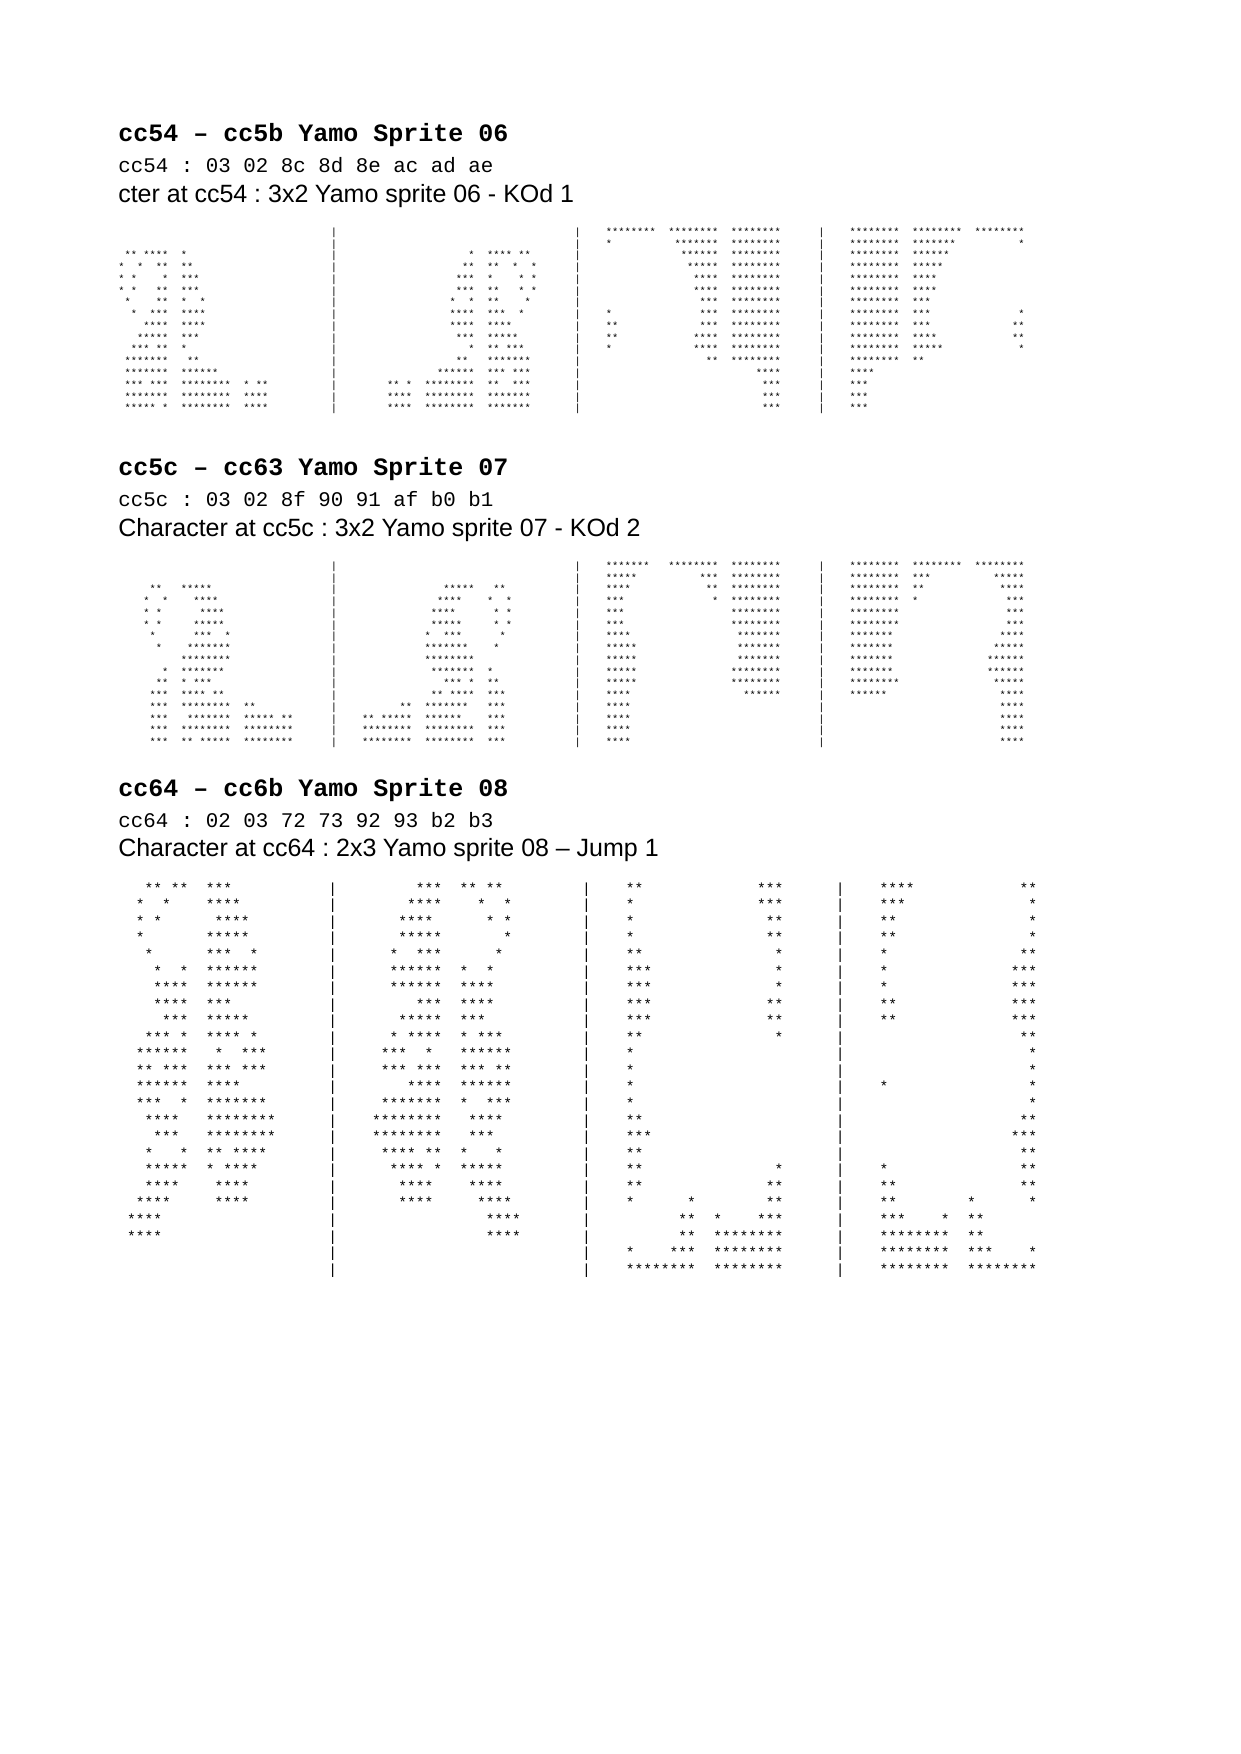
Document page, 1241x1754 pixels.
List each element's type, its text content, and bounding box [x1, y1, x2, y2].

subtitle cc64 – cc6b Yamo Sprite 08 [118, 775, 1122, 804]
text | | * ******* ******** | ******** ******* * [118, 238, 1122, 250]
text ****** * *** | *** * ****** | * | * [118, 1047, 1122, 1063]
text **** ****** | ****** **** | *** * | * *** [118, 980, 1122, 997]
text **** **** | **** **** | * * ** | ** * * [118, 1196, 1122, 1212]
text ***** *** | *** ***** | ** **** ******** | ******** **** ** [118, 332, 1122, 344]
text * *** * | * *** * | ** * | * ** [118, 947, 1122, 964]
text * ******* | ******* * | ***** ******* | ******* ***** [118, 643, 1122, 655]
subtitle cc54 – cc5b Yamo Sprite 06 [118, 121, 1122, 149]
subtitle cc5c – cc63 Yamo Sprite 07 [118, 455, 1122, 483]
text * * ** *** | *** ** * * | **** ******** | ******** **** [118, 285, 1122, 297]
text *** ******** | ******** *** | *** | *** [118, 1129, 1122, 1146]
text *** * **** * | * **** * *** | ** * | ** [118, 1030, 1122, 1047]
text *** ** * | * ** *** | * **** ******** | ******** ***** * [118, 344, 1122, 356]
text | | ******** ******** ******** | ******** ******** ******** [118, 227, 1122, 238]
text ** * *** | *** * ** | ***** ******** | ******** ***** [118, 678, 1122, 690]
text | | ******** ******** | ******** ******** [118, 1262, 1122, 1278]
text *** ** ***** ******** | ******** ******** *** | **** | **** [118, 737, 1122, 749]
text * *** * | * *** * | **** ******* | ******* **** [118, 631, 1122, 643]
text * * **** | **** * * | *** ******** | ******** *** [118, 608, 1122, 619]
text *** **** ** | ** **** *** | **** ****** | ****** **** [118, 690, 1122, 702]
text **** **** | **** **** | ** *** ******** | ******** *** ** [118, 321, 1122, 332]
text | | ******* ******** ******** | ******** ******** ******** [118, 561, 1122, 572]
text ** *** *** *** | *** *** *** ** | * | * [118, 1063, 1122, 1080]
text * ******* | ******* * | ***** ******** | ******* ****** [118, 666, 1122, 678]
text *** ******** ******** | ******** ******** *** | **** | **** [118, 725, 1122, 737]
text Character at cc5c : 3x2 Yamo sprite 07 - KOd 2 [118, 513, 1122, 542]
text * * ** **** | **** ** * * | ** | ** [118, 1146, 1122, 1162]
text * *** **** | **** *** * | * *** ******** | ******** *** * [118, 309, 1122, 321]
text cter at cc54 : 3x2 Yamo sprite 06 - KOd 1 [118, 179, 1122, 208]
text * * **** | **** * * | * ** | ** * [118, 914, 1122, 931]
text ******* ****** | ****** *** *** | **** | **** [118, 368, 1122, 379]
text cc5c : 03 02 8f 90 91 af b0 b1 [118, 489, 1122, 513]
text ******** | ******** | ***** ******* | ******* ****** [118, 655, 1122, 666]
text cc64 : 02 03 72 73 92 93 b2 b3 [118, 810, 1122, 833]
text **** | **** | ** ******** | ******** ** [118, 1229, 1122, 1245]
text ******* ******** **** | **** ******** ******* | *** | *** [118, 391, 1122, 403]
text * * **** | **** * * | * *** | *** * [118, 897, 1122, 914]
text *** ******** ** | ** ******* *** | **** | **** [118, 702, 1122, 713]
text ** ** *** | *** ** ** | ** *** | **** ** [118, 881, 1122, 897]
text ** **** * | * **** ** | ****** ******** | ******** ****** [118, 250, 1122, 262]
text ***** * ******** **** | **** ******** ******* | *** | *** [118, 403, 1122, 415]
text * * ****** | ****** * * | *** * | * *** [118, 964, 1122, 980]
text Character at cc64 : 2x3 Yamo sprite 08 – Jump 1 [118, 833, 1122, 862]
text ** ***** | ***** ** | **** ** ******** | ******** ** **** [118, 584, 1122, 596]
text * * **** | **** * * | *** * ******** | ******** * *** [118, 596, 1122, 608]
text ***** * **** | **** * ***** | ** * | * ** [118, 1162, 1122, 1179]
text **** | **** | ** * *** | *** * ** [118, 1212, 1122, 1229]
text | | ***** *** ******** | ******** *** ***** [118, 572, 1122, 584]
text * * * *** | *** * * * | **** ******** | ******** **** [118, 274, 1122, 285]
text * ** * * | * * ** * | *** ******** | ******** *** [118, 297, 1122, 309]
text *** ******* ***** ** | ** ***** ****** *** | **** | **** [118, 713, 1122, 725]
text ******* ** | ** ******* | ** ******** | ******** ** [118, 356, 1122, 368]
text ****** **** | **** ****** | * | * * [118, 1080, 1122, 1096]
text * * ***** | ***** * * | *** ******** | ******** *** [118, 619, 1122, 631]
text cc54 : 03 02 8c 8d 8e ac ad ae [118, 155, 1122, 179]
text **** *** | *** **** | *** ** | ** *** [118, 997, 1122, 1013]
text *** ***** | ***** *** | *** ** | ** *** [118, 1013, 1122, 1030]
text *** *** ******** * ** | ** * ******** ** *** | *** | *** [118, 379, 1122, 391]
text * ***** | ***** * | * ** | ** * [118, 931, 1122, 947]
text * * ** ** | ** ** * * | ***** ******** | ******** ***** [118, 262, 1122, 274]
text *** * ******* | ******* * *** | * | * [118, 1096, 1122, 1113]
text | | * *** ******** | ******** *** * [118, 1245, 1122, 1262]
text **** **** | **** **** | ** ** | ** ** [118, 1179, 1122, 1196]
text **** ******** | ******** **** | ** | ** [118, 1113, 1122, 1129]
